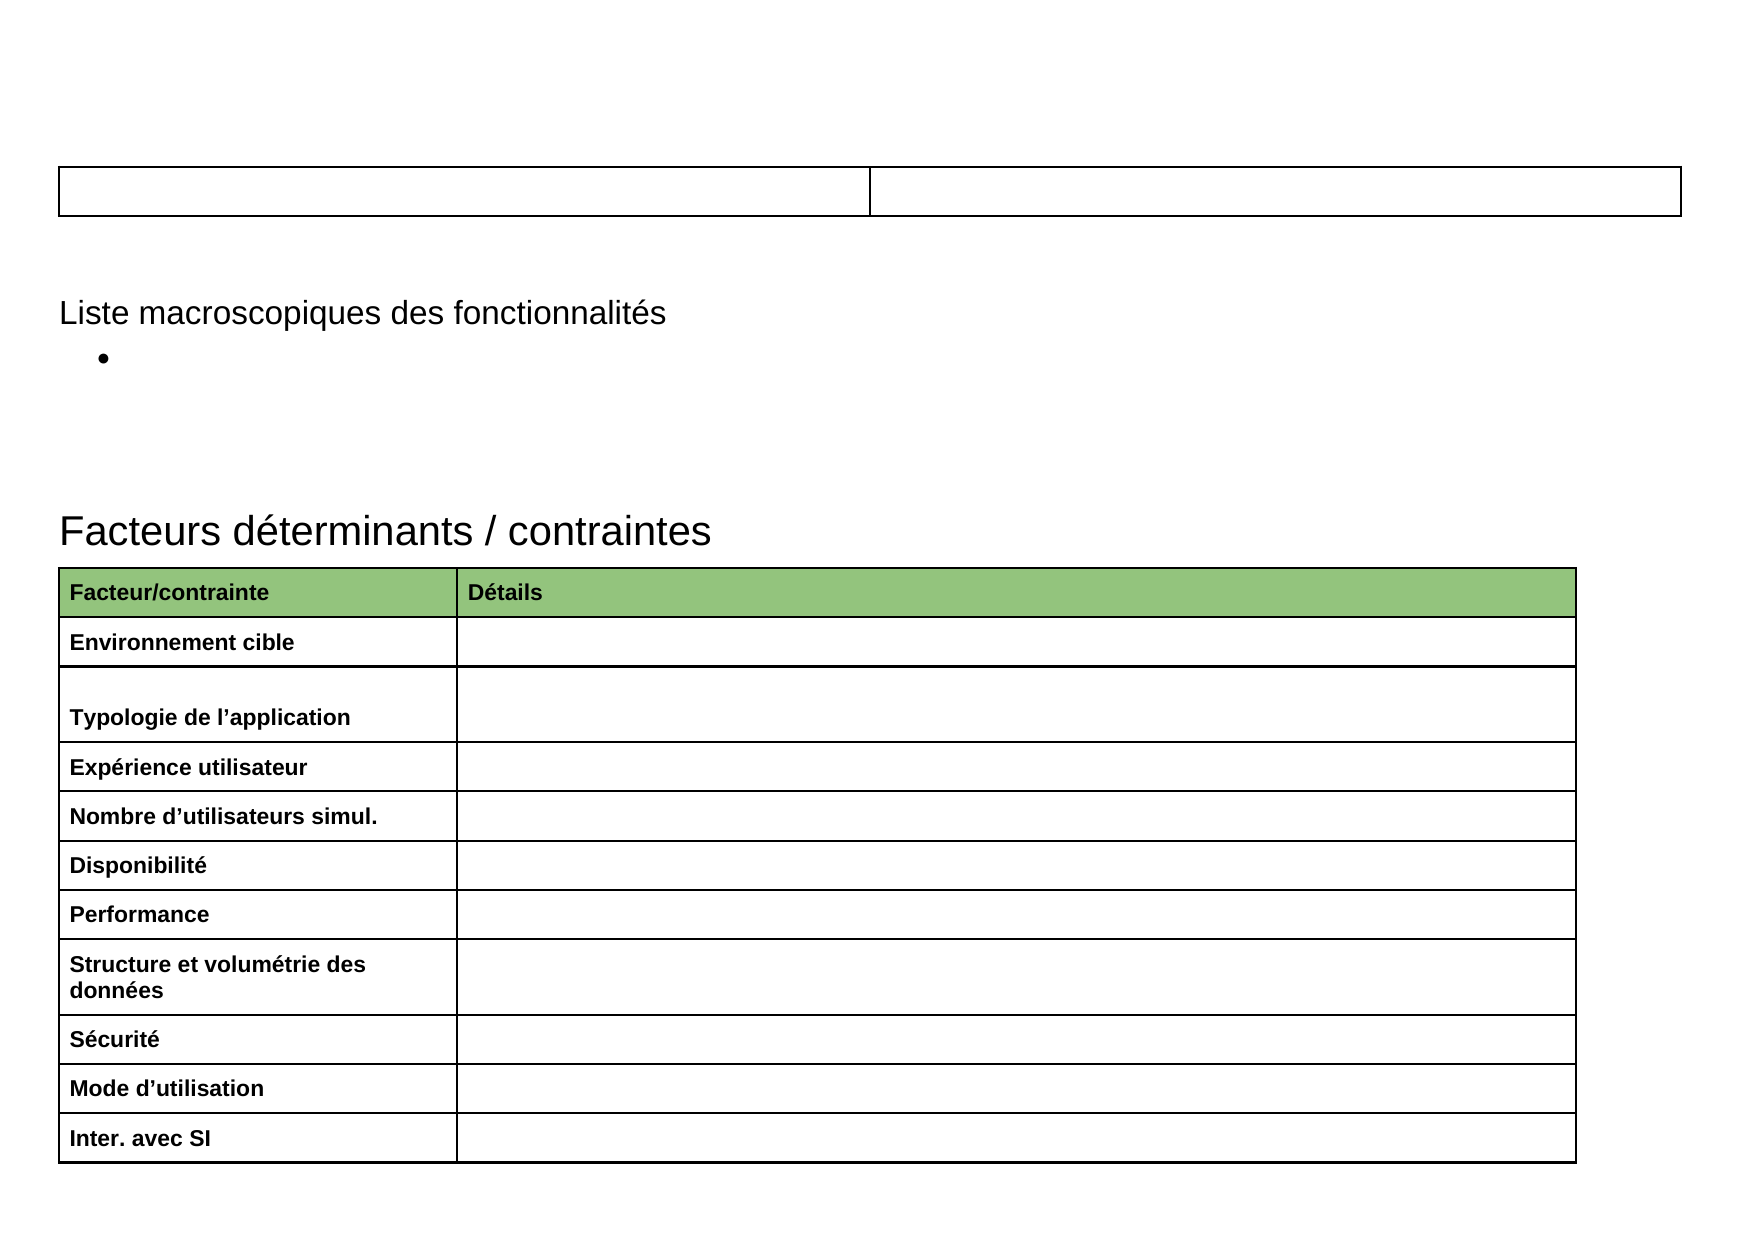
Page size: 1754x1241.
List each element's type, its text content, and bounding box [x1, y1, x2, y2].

table_cell Expérience utilisateur [60, 743, 456, 790]
table_cell Environnement cible [60, 618, 456, 665]
table_cell Inter. avec SI [60, 1114, 456, 1161]
table_cell [871, 168, 1680, 215]
table_header Détails [458, 569, 1575, 616]
table_cell Typologie de l’application [60, 668, 456, 741]
table_cell [458, 1065, 1575, 1112]
table_cell Performance [60, 891, 456, 938]
table_cell [458, 1114, 1575, 1161]
table_cell [458, 743, 1575, 790]
table_cell Structure et volumétrie des données [60, 940, 456, 1014]
table_cell [458, 940, 1575, 1014]
table_cell [458, 792, 1575, 839]
table_cell [458, 618, 1575, 665]
table_cell [60, 168, 869, 215]
table_cell [458, 842, 1575, 889]
table_cell Sécurité [60, 1016, 456, 1063]
subtitle Facteurs déterminants / contraintes [59, 506, 1695, 554]
table_cell [458, 668, 1575, 741]
table_cell Nombre d’utilisateurs simul. [60, 792, 456, 839]
subtitle Liste macroscopiques des fonctionnalités [59, 254, 1695, 331]
table_cell Disponibilité [60, 842, 456, 889]
table_cell [458, 1016, 1575, 1063]
table_header Facteur/contrainte [60, 569, 456, 616]
table_cell Mode d’utilisation [60, 1065, 456, 1112]
table_cell [458, 891, 1575, 938]
